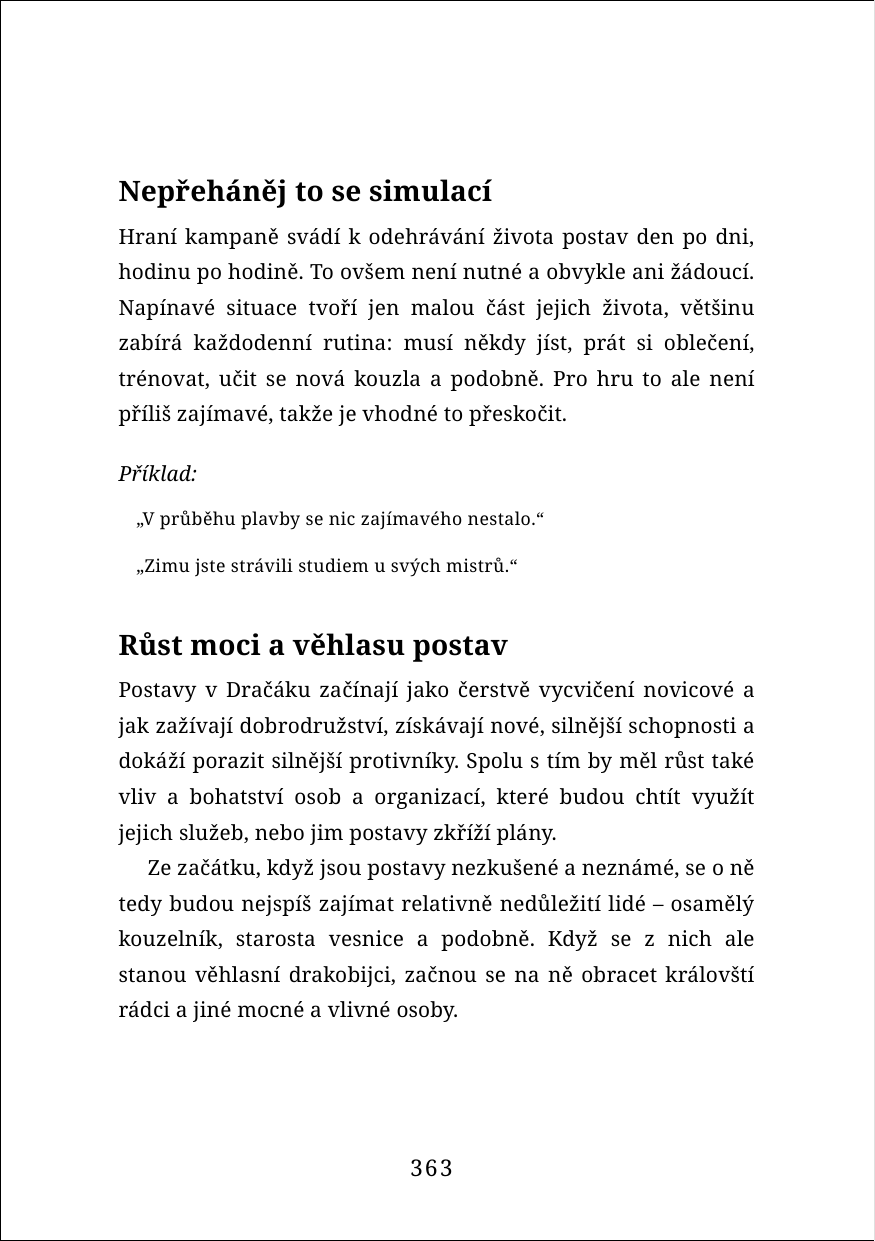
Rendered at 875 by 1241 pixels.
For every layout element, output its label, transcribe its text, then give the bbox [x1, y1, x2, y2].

text Příklad: [118, 459, 756, 487]
text „Zimu jste strávili studiem u svých mistrů.“ [136, 554, 756, 578]
text „V průběhu plavby se nic zajímavého nestalo.“ [136, 506, 756, 530]
subtitle Nepřeháněj to se simulací [118, 172, 756, 210]
text Postavy v Dračáku začínají jako čerstvě vycvičení novicové a jak zažívají dobrodružství, získávají nové, silnější schopnosti a dokáží porazit silnější protivníky. Spolu s tím by měl růst také vliv a bohatství osob a organizací, které budou chtít využít jejich služeb, nebo jim postavy zkříží plány. Ze začátku, když jsou postavy nezkušené a neznámé, se o ně tedy budou nejspíš zajímat relativně nedůležití lidé – osamělý kouzelník, starosta vesnice a podobně. Když se z nich ale stanou věhlasní drakobijci, začnou se na ně obracet královští rádci a jiné mocné a vlivné osoby. [118, 676, 756, 1024]
subtitle Růst moci a věhlasu postav [118, 625, 756, 664]
text Hraní kampaně svádí k odehrávání života postav den po dni, hodinu po hodině. To ovšem není nutné a obvykle ani žádoucí. Napínavé situace tvoří jen malou část jejich života, většinu zabírá každodenní rutina: musí někdy jíst, prát si oblečení, trénovat, učit se nová kouzla a podobně. Pro hru to ale není příliš zajímavé, takže je vhodné to přeskočit. [118, 222, 756, 428]
